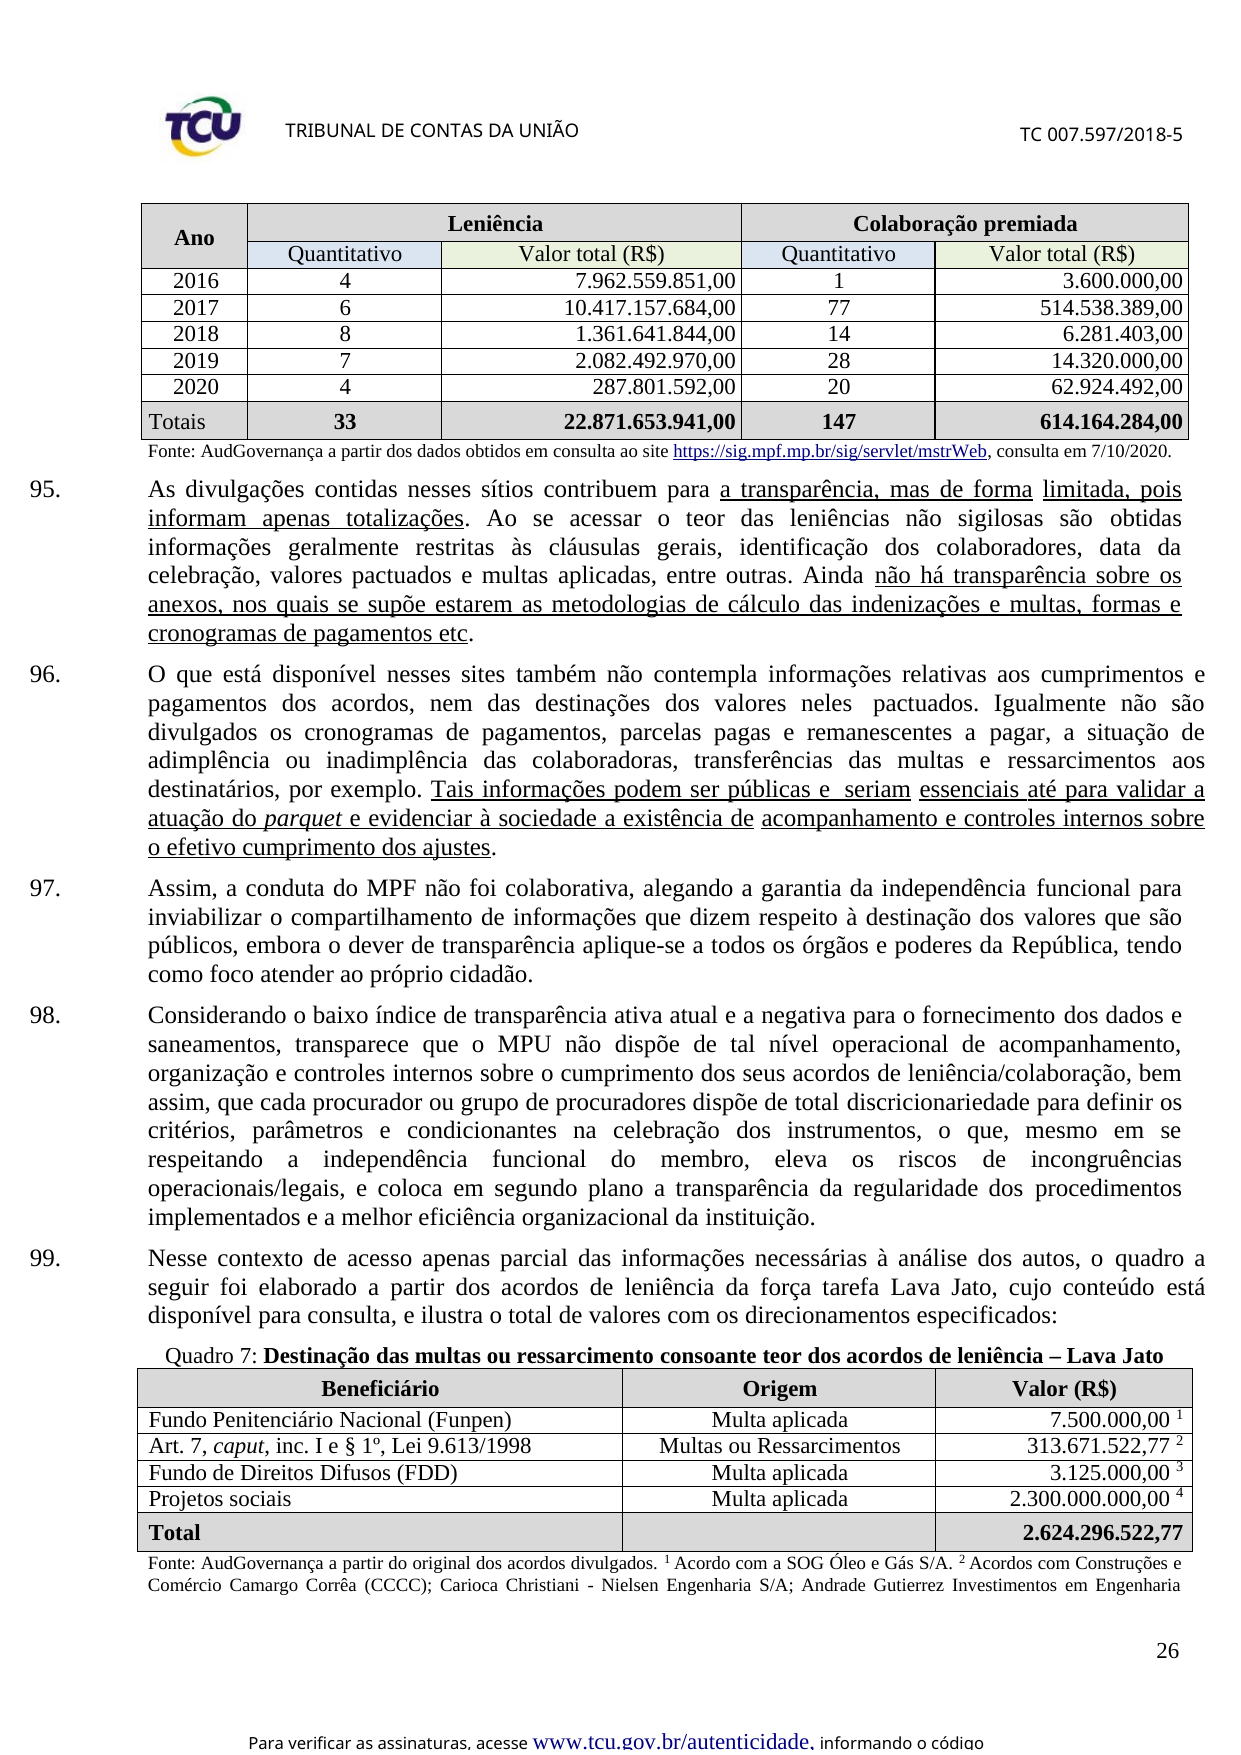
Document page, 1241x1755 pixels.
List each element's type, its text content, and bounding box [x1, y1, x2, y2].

table_cell Art. 7, caput, inc. I e § 1º, Lei 9.613/1998 [138, 1434, 622, 1459]
list Considerando o baixo índice de transparência ativa atual e a negativa para o fornecimento dos dados e saneamentos, transparece que o MPU não dispõe de tal nível operacional de acompanhamento, organização e controles internos sobre o cumprimento dos seus acordos de leniência/colaboração, bem assim, que cada procurador ou grupo de procuradores dispõe de total discricionariedade para definir os critérios, parâmetros e condicionantes na celebração dos instrumentos, o que, mesmo em se respeitando a independência funcional do membro, eleva os riscos de incongruências operacionais/legais, e coloca em segundo plano a transparência da regularidade dos procedimentos implementados e a melhor eficiência organizacional da instituição. [125, 1001, 1182, 1231]
table_cell 2020 [142, 375, 247, 401]
table_cell 4 [248, 375, 441, 401]
table_cell Valor total (R$) [936, 242, 1188, 268]
text Fonte: AudGovernança a partir do original dos acordos divulgados. 1 Acordo com a SOG Óleo e Gás S/A. 2 Acordos com Construções e Comércio Camargo Corrêa (CCCC); Carioca Christiani - Nielsen Engenharia S/A; Andrade Gutierrez Investimentos em Engenharia [148, 1552, 1182, 1595]
table_header Ano [142, 204, 247, 268]
table_cell 28 [742, 349, 934, 374]
table_cell 6 [248, 295, 441, 321]
table_cell 2016 [142, 269, 247, 294]
table_cell 287.801.592,00 [442, 375, 741, 401]
table_cell Fundo Penitenciário Nacional (Funpen) [138, 1408, 622, 1433]
table_cell 2.624.296.522,77 [936, 1513, 1192, 1551]
table_cell Valor total (R$) [442, 242, 741, 268]
table_cell 2.300.000.000,00 4 [936, 1487, 1192, 1512]
table_cell Quantitativo [742, 242, 934, 268]
table_cell Fundo de Direitos Difusos (FDD) [138, 1461, 622, 1486]
table_cell 14.320.000,00 [936, 349, 1188, 374]
table_cell 8 [248, 322, 441, 347]
table_header Leniência [248, 204, 741, 241]
table_cell 6.281.403,00 [936, 322, 1188, 347]
table_cell 313.671.522,77 2 [936, 1434, 1192, 1459]
table_cell Projetos sociais [138, 1487, 622, 1512]
list As divulgações contidas nesses sítios contribuem para a transparência, mas de forma limitada, pois informam apenas totalizações. Ao se acessar o teor das leniências não sigilosas são obtidas informações geralmente restritas às cláusulas gerais, identificação dos colaboradores, data da celebração, valores pactuados e multas aplicadas, entre outras. Ainda não há transparência sobre os anexos, nos quais se supõe estarem as metodologias de cálculo das indenizações e multas, formas e cronogramas de pagamentos etc. [125, 474, 1182, 647]
table_cell 3.600.000,00 [936, 269, 1188, 294]
table_cell [623, 1513, 935, 1551]
table_cell 62.924.492,00 [936, 375, 1188, 401]
table_cell 2.082.492.970,00 [442, 349, 741, 374]
table_cell 3.125.000,00 3 [936, 1461, 1192, 1486]
table_cell 14 [742, 322, 934, 347]
table_cell 7.500.000,00 1 [936, 1408, 1192, 1433]
table_cell 7.962.559.851,00 [442, 269, 741, 294]
table_cell Multa aplicada [623, 1408, 935, 1433]
table_header Origem [623, 1369, 935, 1407]
table_cell 77 [742, 295, 934, 321]
list Assim, a conduta do MPF não foi colaborativa, alegando a garantia da independência funcional para inviabilizar o compartilhamento de informações que dizem respeito à destinação dos valores que são públicos, embora o dever de transparência aplique-se a todos os órgãos e poderes da República, tendo como foco atender ao próprio cidadão. [125, 873, 1182, 988]
table_cell Multas ou Ressarcimentos [623, 1434, 935, 1459]
table_cell Quantitativo [248, 242, 441, 268]
table_cell 4 [248, 269, 441, 294]
table_cell 20 [742, 375, 934, 401]
table_cell 614.164.284,00 [936, 402, 1188, 439]
table_cell 147 [742, 402, 934, 439]
table_cell Total [138, 1513, 622, 1551]
text Fonte: AudGovernança a partir dos dados obtidos em consulta ao site https://sig.mpf.mp.br/sig/servlet/mstrWeb, consulta em 7/10/2020. [148, 440, 1205, 462]
table_cell 10.417.157.684,00 [442, 295, 741, 321]
table_cell 2019 [142, 349, 247, 374]
table_cell Totais [142, 402, 247, 439]
table_header Valor (R$) [936, 1369, 1192, 1407]
table_cell 2017 [142, 295, 247, 321]
table_cell 1 [742, 269, 934, 294]
table_cell 2018 [142, 322, 247, 347]
list O que está disponível nesses sites também não contempla informações relativas aos cumprimentos e pagamentos dos acordos, nem das destinações dos valores neles pactuados. Igualmente não são divulgados os cronogramas de pagamentos, parcelas pagas e remanescentes a pagar, a situação de adimplência ou inadimplência das colaboradoras, transferências das multas e ressarcimentos aos destinatários, por exemplo. Tais informações podem ser públicas e seriam essenciais até para validar a atuação do parquet e evidenciar à sociedade a existência de acompanhamento e controles internos sobre o efetivo cumprimento dos ajustes. [125, 659, 1205, 861]
table_cell 7 [248, 349, 441, 374]
table_header Beneficiário [138, 1369, 622, 1407]
table_cell Multa aplicada [623, 1461, 935, 1486]
list Nesse contexto de acesso apenas parcial das informações necessárias à análise dos autos, o quadro a seguir foi elaborado a partir dos acordos de leniência da força tarefa Lava Jato, cujo conteúdo está disponível para consulta, e ilustra o total de valores com os direcionamentos especificados: [125, 1243, 1205, 1329]
table_cell 1.361.641.844,00 [442, 322, 741, 347]
table_cell 33 [248, 402, 441, 439]
table_cell 514.538.389,00 [936, 295, 1188, 321]
table_cell 22.871.653.941,00 [442, 402, 741, 439]
table_cell Multa aplicada [623, 1487, 935, 1512]
subtitle Quadro 7: Destinação das multas ou ressarcimento consoante teor dos acordos de leniência – Lava Jato [165, 1342, 1205, 1368]
table_header Colaboração premiada [742, 204, 1188, 241]
